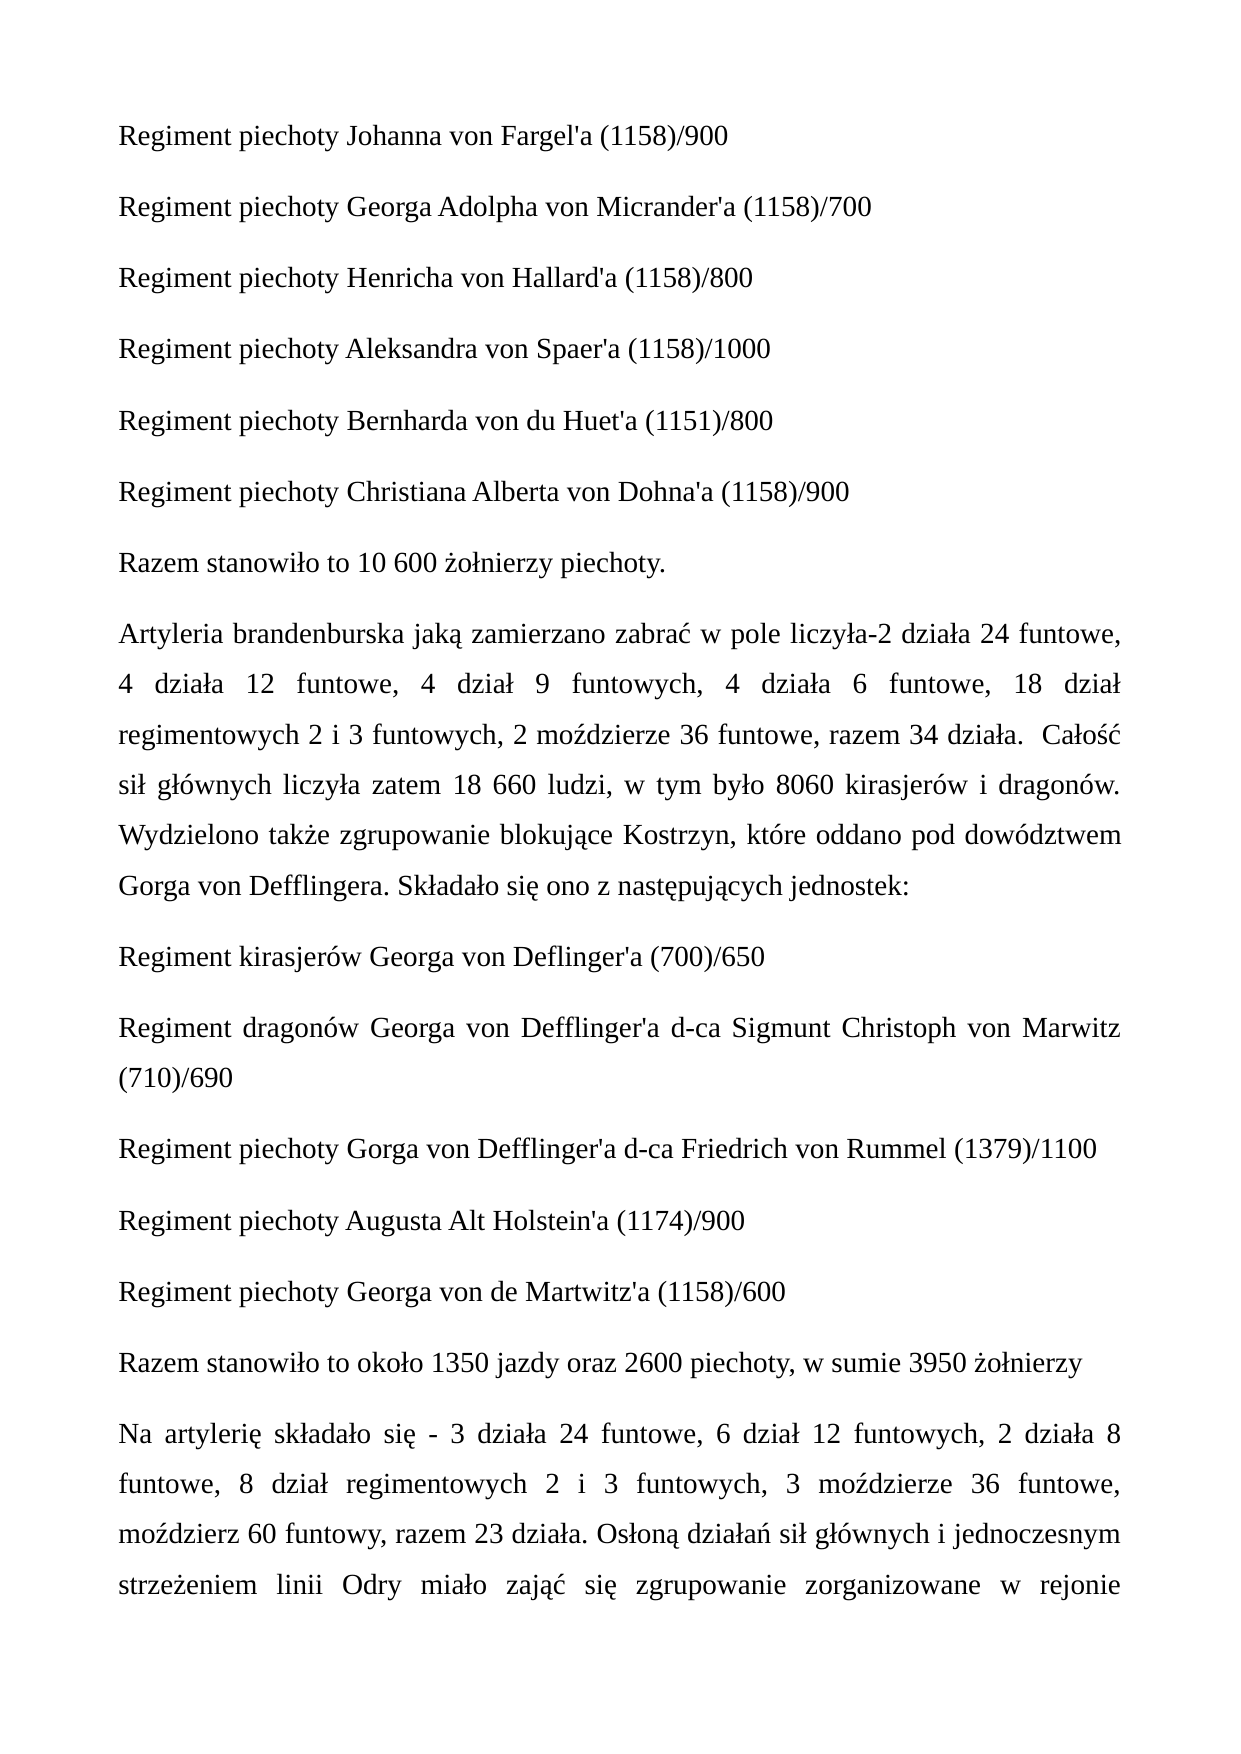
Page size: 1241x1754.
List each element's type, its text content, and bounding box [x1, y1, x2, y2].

text Razem stanowiło to 10 600 żołnierzy piechoty. [118, 545, 1122, 578]
text Regiment piechoty Henricha von Hallard'a (1158)/800 [118, 260, 1122, 294]
text Razem stanowiło to około 1350 jazdy oraz 2600 piechoty, w sumie 3950 żołnierzy [118, 1345, 1122, 1378]
text Regiment piechoty Gorga von Defflinger'a d-ca Friedrich von Rummel (1379)/1100 [118, 1131, 1122, 1165]
text Regiment piechoty Bernharda von du Huet'a (1151)/800 [118, 403, 1122, 436]
text Regiment piechoty Johanna von Fargel'a (1158)/900 [118, 118, 1122, 152]
text Regiment dragonów Georga von Defflinger'a d-ca Sigmunt Christoph von Marwitz (710)/690 [118, 1010, 1122, 1094]
text Regiment kirasjerów Georga von Deflinger'a (700)/650 [118, 939, 1122, 972]
text Na artylerię składało się - 3 działa 24 funtowe, 6 dział 12 funtowych, 2 działa 8 funtowe, 8 dział regimentowych 2 i 3 funtowych, 3 moździerze 36 funtowe, moździerz 60 funtowy, razem 23 działa. Osłoną działań sił głównych i jednoczesnym strzeżeniem linii Odry miało zająć się zgrupowanie zorganizowane w rejonie [118, 1416, 1122, 1601]
text Regiment piechoty Augusta Alt Holstein'a (1174)/900 [118, 1203, 1122, 1236]
text Regiment piechoty Christiana Alberta von Dohna'a (1158)/900 [118, 474, 1122, 507]
text Regiment piechoty Georga von de Martwitz'a (1158)/600 [118, 1274, 1122, 1307]
text Regiment piechoty Georga Adolpha von Micrander'a (1158)/700 [118, 189, 1122, 223]
text Artyleria brandenburska jaką zamierzano zabrać w pole liczyła-2 działa 24 funtowe, 4 działa 12 funtowe, 4 dział 9 funtowych, 4 działa 6 funtowe, 18 dział regimentowych 2 i 3 funtowych, 2 moździerze 36 funtowe, razem 34 działa. Całość sił głównych liczyła zatem 18 660 ludzi, w tym było 8060 kirasjerów i dragonów. Wydzielono także zgrupowanie blokujące Kostrzyn, które oddano pod dowództwem Gorga von Defflingera. Składało się ono z następujących jednostek: [118, 616, 1122, 901]
text Regiment piechoty Aleksandra von Spaer'a (1158)/1000 [118, 332, 1122, 365]
